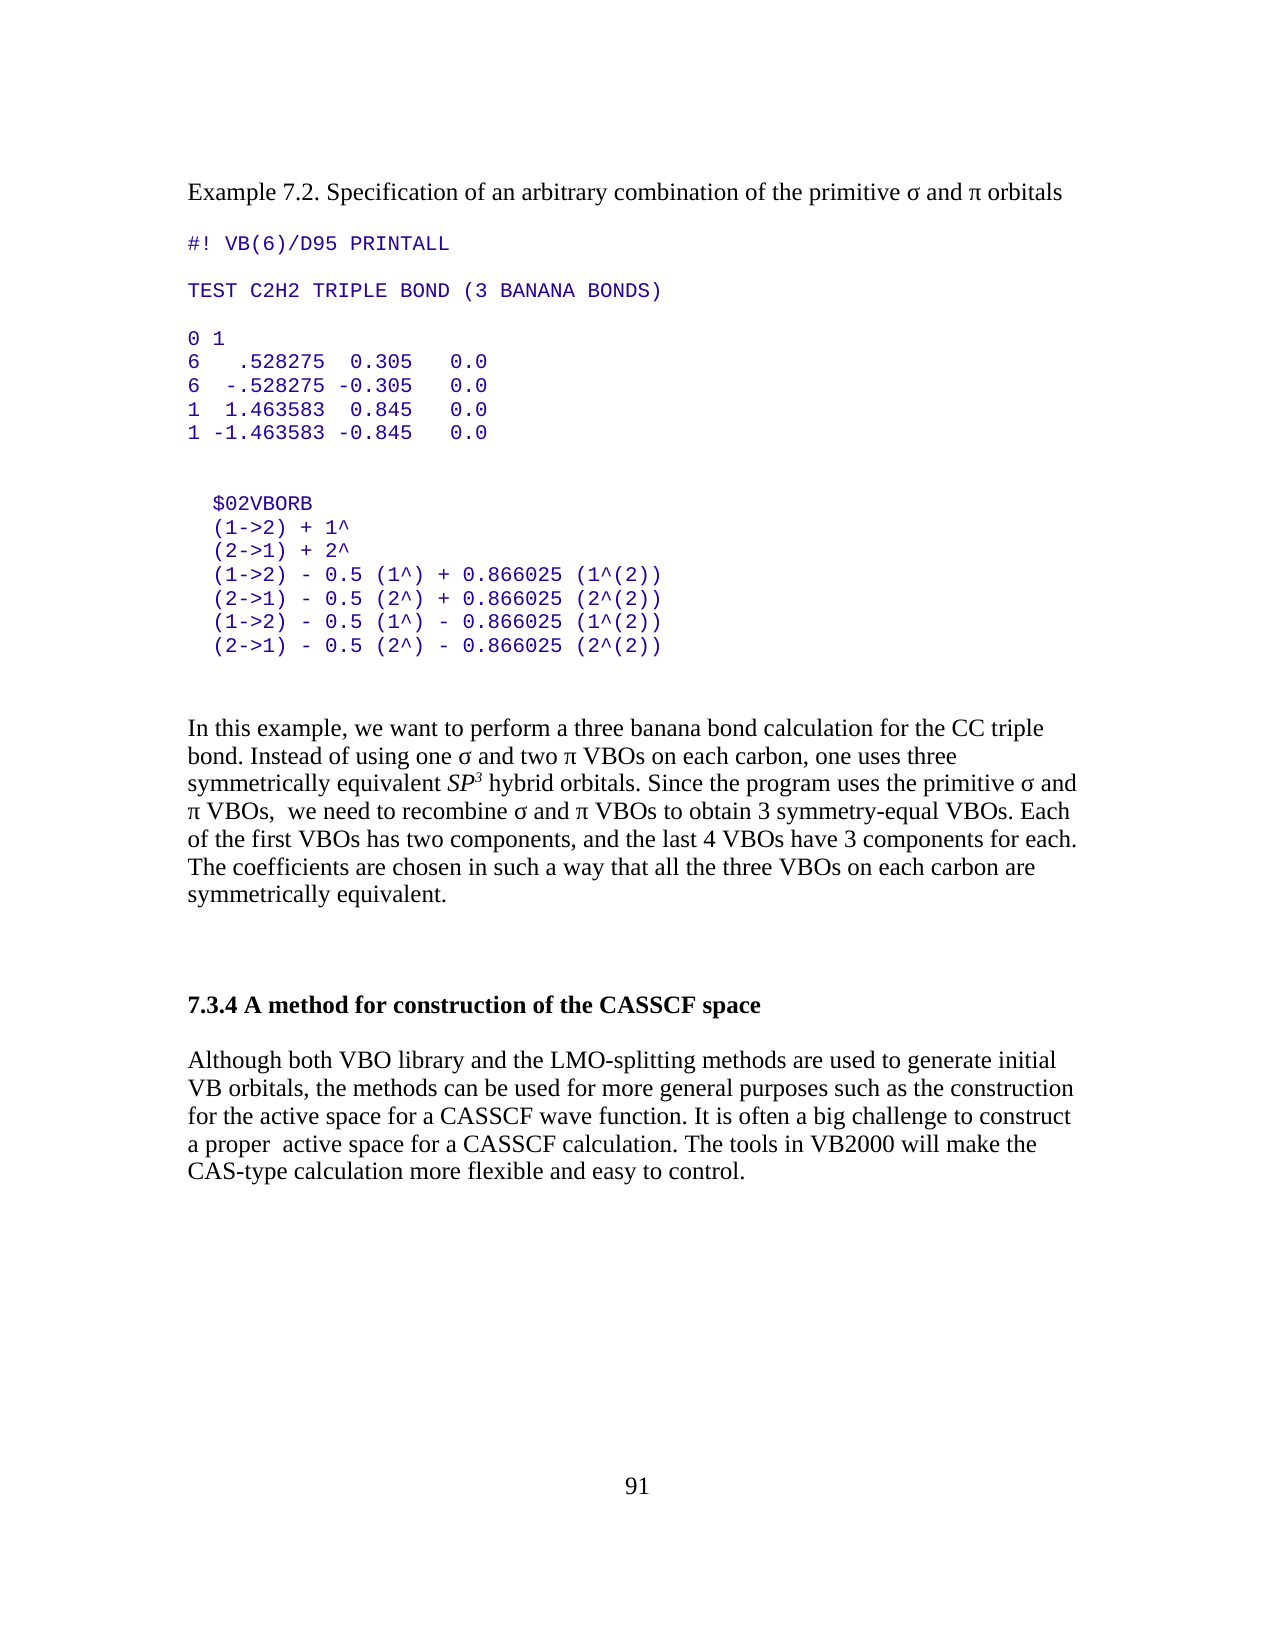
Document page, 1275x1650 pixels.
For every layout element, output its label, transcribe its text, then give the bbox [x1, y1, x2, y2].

text 6 -.528275 -0.305 0.0 [187, 375, 1087, 399]
text 1 1.463583 0.845 0.0 [187, 399, 1087, 422]
text In this example, we want to perform a three banana bond calculation for the CC triple bond. Instead of using one σ and two π VBOs on each carbon, one uses three symmetrically equivalent SP3 hybrid orbitals. Since the program uses the primitive σ and π VBOs, we need to recombine σ and π VBOs to obtain 3 symmetry-equal VBOs. Each of the first VBOs has two components, and the last 4 VBOs have 3 components for each. The coefficients are chosen in such a way that all the three VBOs on each carbon are symmetrically equivalent. [187, 714, 1087, 908]
text Although both VBO library and the LMO-splitting methods are used to generate initial VB orbitals, the methods can be used for more general purposes such as the construction for the active space for a CASSCF wave function. It is often a big challenge to construct a proper active space for a CASSCF calculation. The tools in VB2000 will make the CAS-type calculation more flexible and easy to control. [187, 1047, 1087, 1185]
text $02VBORB [187, 493, 1087, 517]
text (1->2) - 0.5 (1^) - 0.866025 (1^(2)) [187, 611, 1087, 635]
text TEST C2H2 TRIPLE BOND (3 BANANA BONDS) [187, 280, 1087, 304]
text 7.3.4 A method for construction of the CASSCF space [187, 991, 1087, 1019]
text (2->1) - 0.5 (2^) + 0.866025 (2^(2)) [187, 588, 1087, 611]
text (2->1) - 0.5 (2^) - 0.866025 (2^(2)) [187, 635, 1087, 659]
text (1->2) + 1^ [187, 517, 1087, 541]
text #! VB(6)/D95 PRINTALL [187, 233, 1087, 257]
text (2->1) + 2^ [187, 541, 1087, 564]
text 6 .528275 0.305 0.0 [187, 351, 1087, 375]
text (1->2) - 0.5 (1^) + 0.866025 (1^(2)) [187, 564, 1087, 588]
text Example 7.2. Specification of an arbitrary combination of the primitive σ and π orbitals [187, 178, 1087, 205]
text 1 -1.463583 -0.845 0.0 [187, 422, 1087, 446]
text 0 1 [187, 328, 1087, 351]
